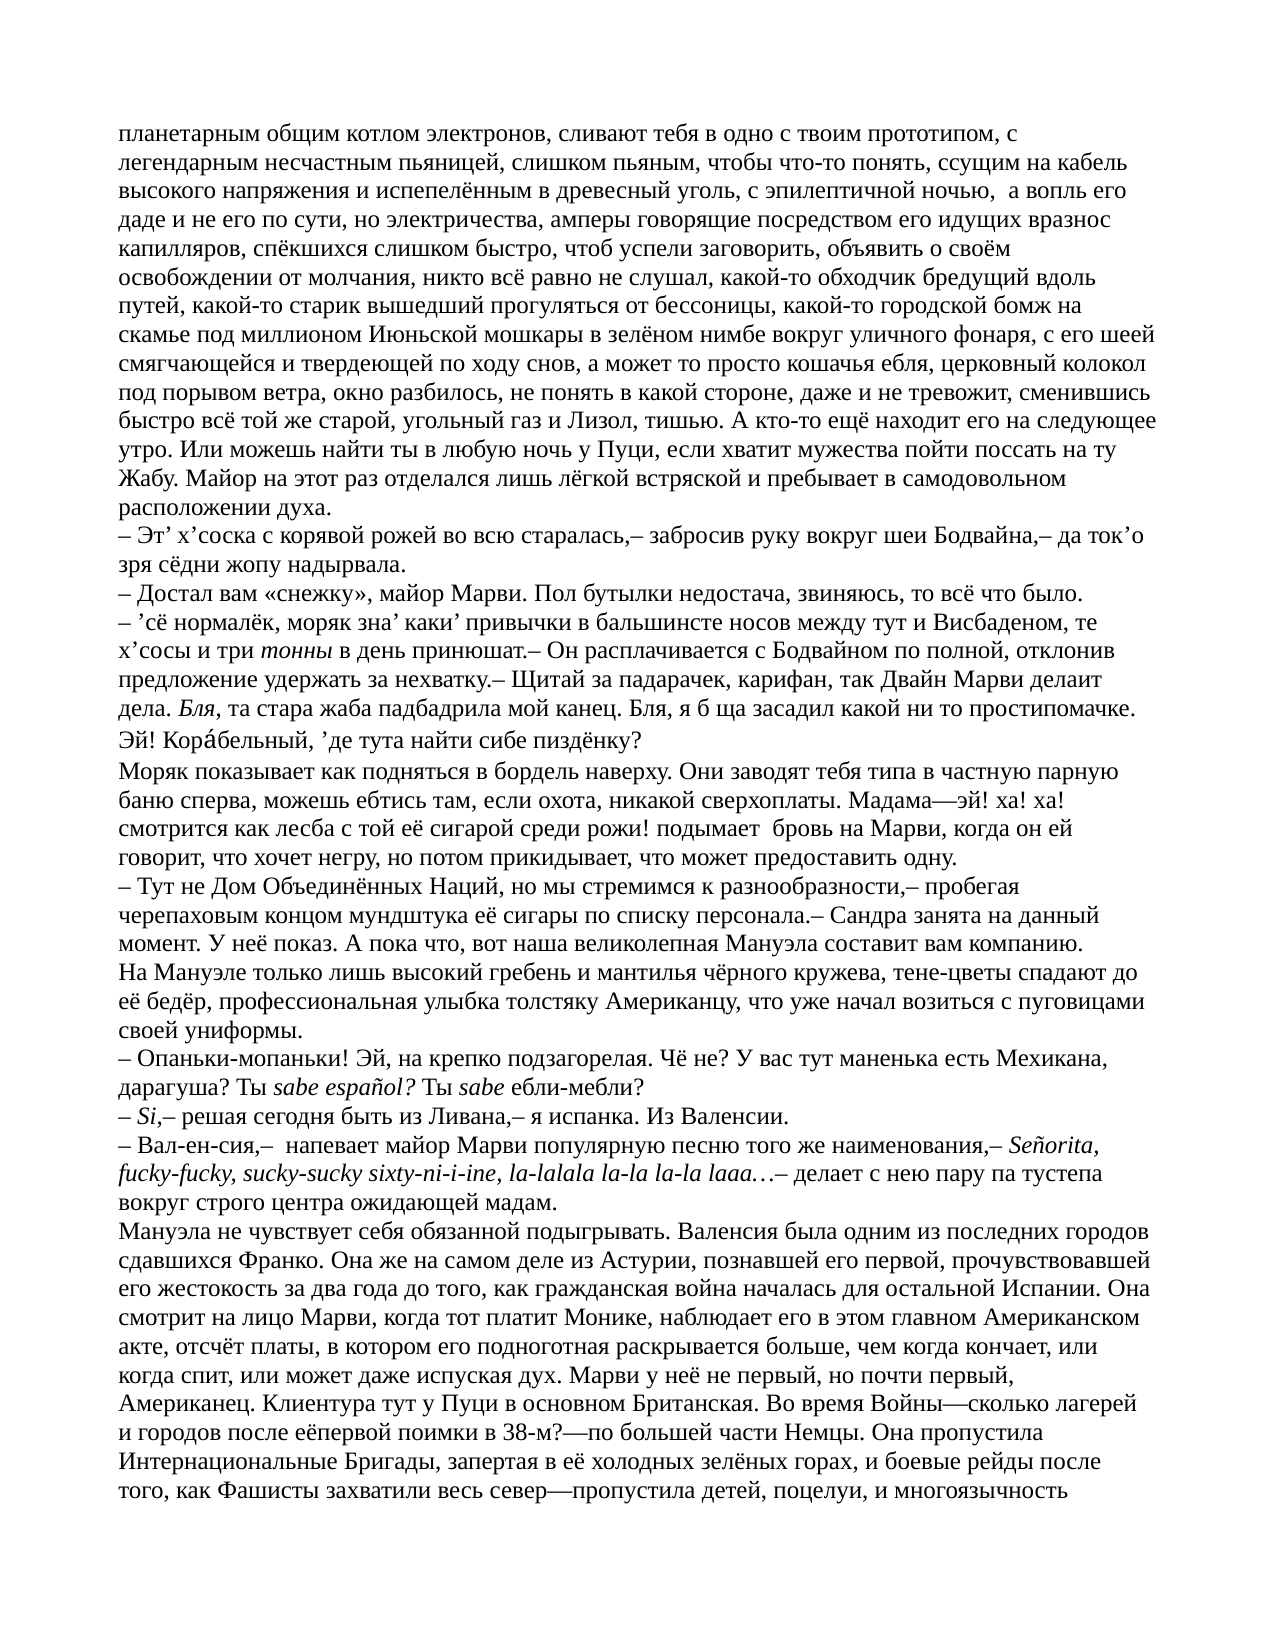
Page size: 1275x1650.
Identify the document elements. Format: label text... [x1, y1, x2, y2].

text планетарным общим котлом электронов, сливают тебя в одно с твоим прототипом, с легендарным несчастным пьяницей, слишком пьяным, чтобы что-то понять, ссущим на кабель высокого напряжения и испепелённым в древесный уголь, с эпилептичной ночью, а вопль его даде и не его по сути, но электричества, амперы говорящие посредством его идущих вразнос капилляров, спёкшихся слишком быстро, чтоб успели заговорить, объявить о своём освобождении от молчания, никто всё равно не слушал, какой-то обходчик бредущий вдоль путей, какой-то старик вышедший прогуляться от бессоницы, какой-то городской бомж на скамье под миллионом Июньской мошкары в зелёном нимбе вокруг уличного фонаря, с его шеей смягчающейся и твердеющей по ходу снов, а может то просто кошачья ебля, церковный колокол под порывом ветра, окно разбилось, не понять в какой стороне, даже и не тревожит, сменившись быстро всё той же старой, угольный газ и Лизол, тишью. А кто-то ещё находит его на следующее утро. Или можешь найти ты в любую ночь у Пуци, если хватит мужества пойти поссать на ту Жабу. Майор на этот раз отделался лишь лёгкой встряской и пребывает в самодовольном расположении духа. [118, 118, 1157, 521]
text – ’сё нормалёк, моряк зна’ каки’ привычки в бальшинсте носов между тут и Висбаденом, те х’сосы и три тонны в день принюшат.– Он расплачивается с Бодвайном по полной, отклонив предложение удержать за нехватку.– Щитай за падарачек, карифан, так Двайн Марви делаит дела. Бля, та стара жаба падбадрила мой канец. Бля, я б ща засадил какой ни то простипомачке. Эй! Кора́бельный, ’де тута найти сибе пиздёнку? [118, 607, 1157, 756]
text – Si,– решая сегодня быть из Ливана,– я испанка. Из Валенсии. [118, 1101, 1157, 1130]
text – Тут не Дом Объединённых Наций, но мы стремимся к разнообразности,– пробегая черепаховым концом мундштука её сигары по списку персонала.– Сандра занята на данный момент. У неё показ. А пока что, вот наша великолепная Мануэла составит вам компанию. [118, 871, 1157, 957]
text – Вал-ен-сия,– напевает майор Марви популярную песню того же наименования,– Señorita, fucky-fucky, sucky-sucky sixty-ni-i-ine, la-lalala la-la la-la laaa…– делает с нею пару па тустепа вокруг строго центра ожидающей мадам. [118, 1130, 1157, 1216]
text – Достал вам «снежку», майор Марви. Пол бутылки недостача, звиняюсь, то всё что было. [118, 578, 1157, 607]
text Мануэла не чувствует себя обязанной подыгрывать. Валенсия была одним из последних городов сдавшихся Франко. Она же на самом деле из Астурии, познавшей его первой, прочувствовавшей его жестокость за два года до того, как гражданская война началась для остальной Испании. Она смотрит на лицо Марви, когда тот платит Монике, наблюдает его в этом главном Американском акте, отсчёт платы, в котором его подноготная раскрывается больше, чем когда кончает, или когда спит, или может даже испуская дух. Марви у неё не первый, но почти первый, Американец. Клиентура тут у Пуци в основном Британская. Во время Войны—сколько лагерей и городов после еёпервой поимки в 38-м?—по большей части Немцы. Она пропустила Интернациональные Бригады, запертая в её холодных зелёных горах, и боевые рейды после того, как Фашисты захватили весь север—пропустила детей, поцелуи, и многоязычность [118, 1216, 1157, 1503]
text Моряк показывает как подняться в бордель наверху. Они заводят тебя типа в частную парную баню сперва, можешь ебтись там, если охота, никакой сверхоплаты. Мадама—эй! ха! ха! смотрится как лесба с той её сигарой среди рожи! подымает бровь на Марви, когда он ей говорит, что хочет негру, но потом прикидывает, что может предоставить одну. [118, 756, 1157, 871]
text – Эт’ х’соска с корявой рожей во всю старалась,– забросив руку вокруг шеи Бодвайна,– да ток’о зря сёдни жопу надырвала. [118, 521, 1157, 578]
text На Мануэле только лишь высокий гребень и мантилья чёрного кружева, тене-цветы спадают до её бедёр, профессиональная улыбка толстяку Американцу, что уже начал возиться с пуговицами своей униформы. [118, 957, 1157, 1043]
text – Опаньки-мопаньки! Эй, на крепко подзагорелая. Чё не? У вас тут маненька есть Мехикана, дарагуша? Ты sabe español? Ты sabe ебли-мебли? [118, 1043, 1157, 1101]
